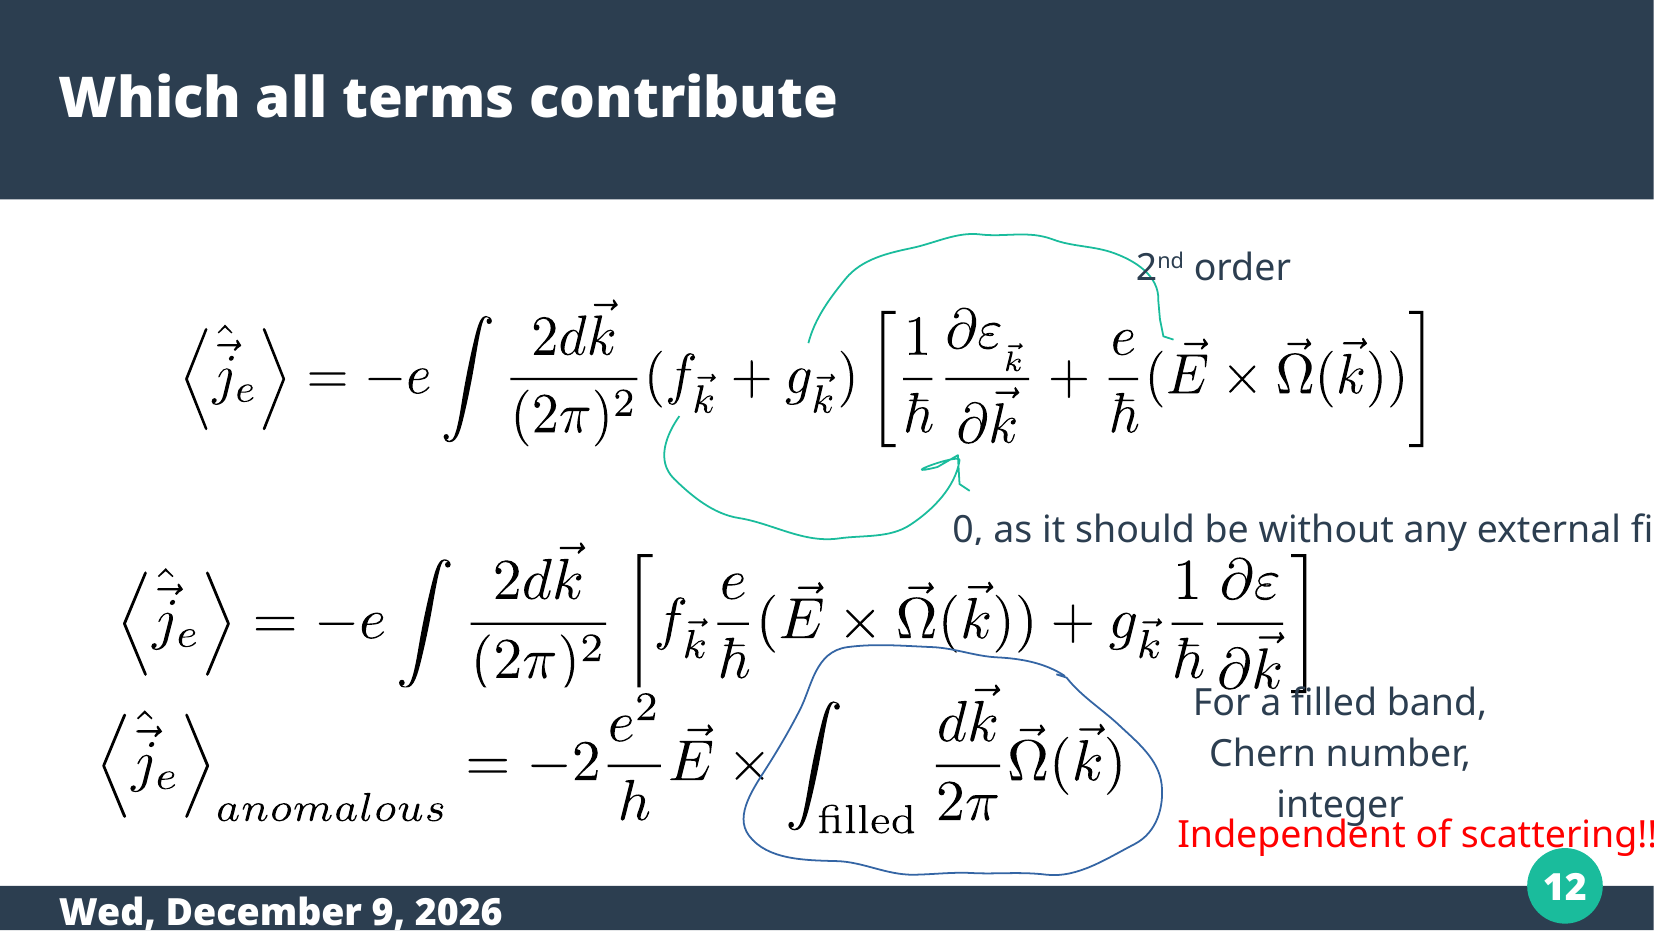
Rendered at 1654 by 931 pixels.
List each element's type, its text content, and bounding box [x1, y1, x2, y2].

text_box For a filled band, Chern number, integer [1178, 664, 1595, 798]
text_box [745, 647, 1121, 834]
text_box [98, 542, 1307, 831]
text_box 0, as it should be without any external field [937, 494, 1635, 563]
text_box Independent of scattering!! [1162, 798, 1618, 868]
title Which all terms contribute [59, 37, 1595, 155]
text_box [181, 299, 1424, 448]
text_box 2nd order [969, 116, 1458, 417]
